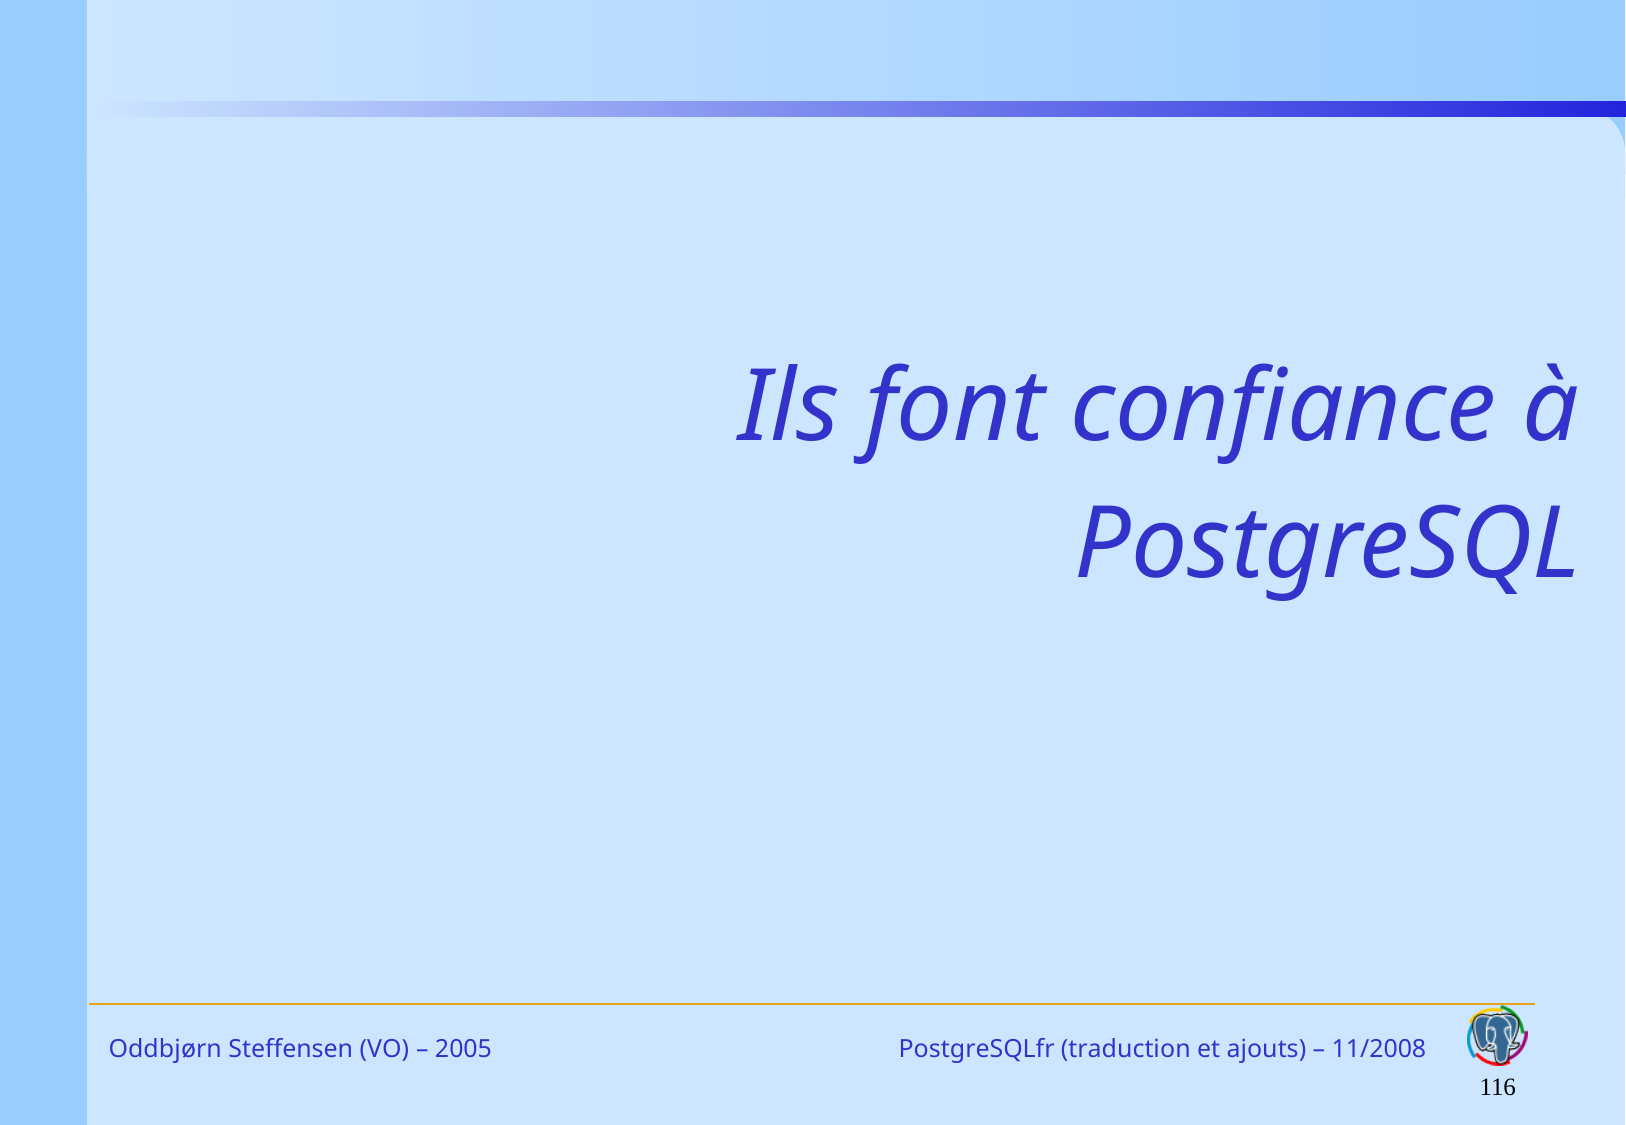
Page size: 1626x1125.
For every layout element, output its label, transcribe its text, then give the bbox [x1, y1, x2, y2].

title Ils font confiance à PostgreSQL [0, 349, 1581, 591]
picture [1467, 1005, 1528, 1066]
